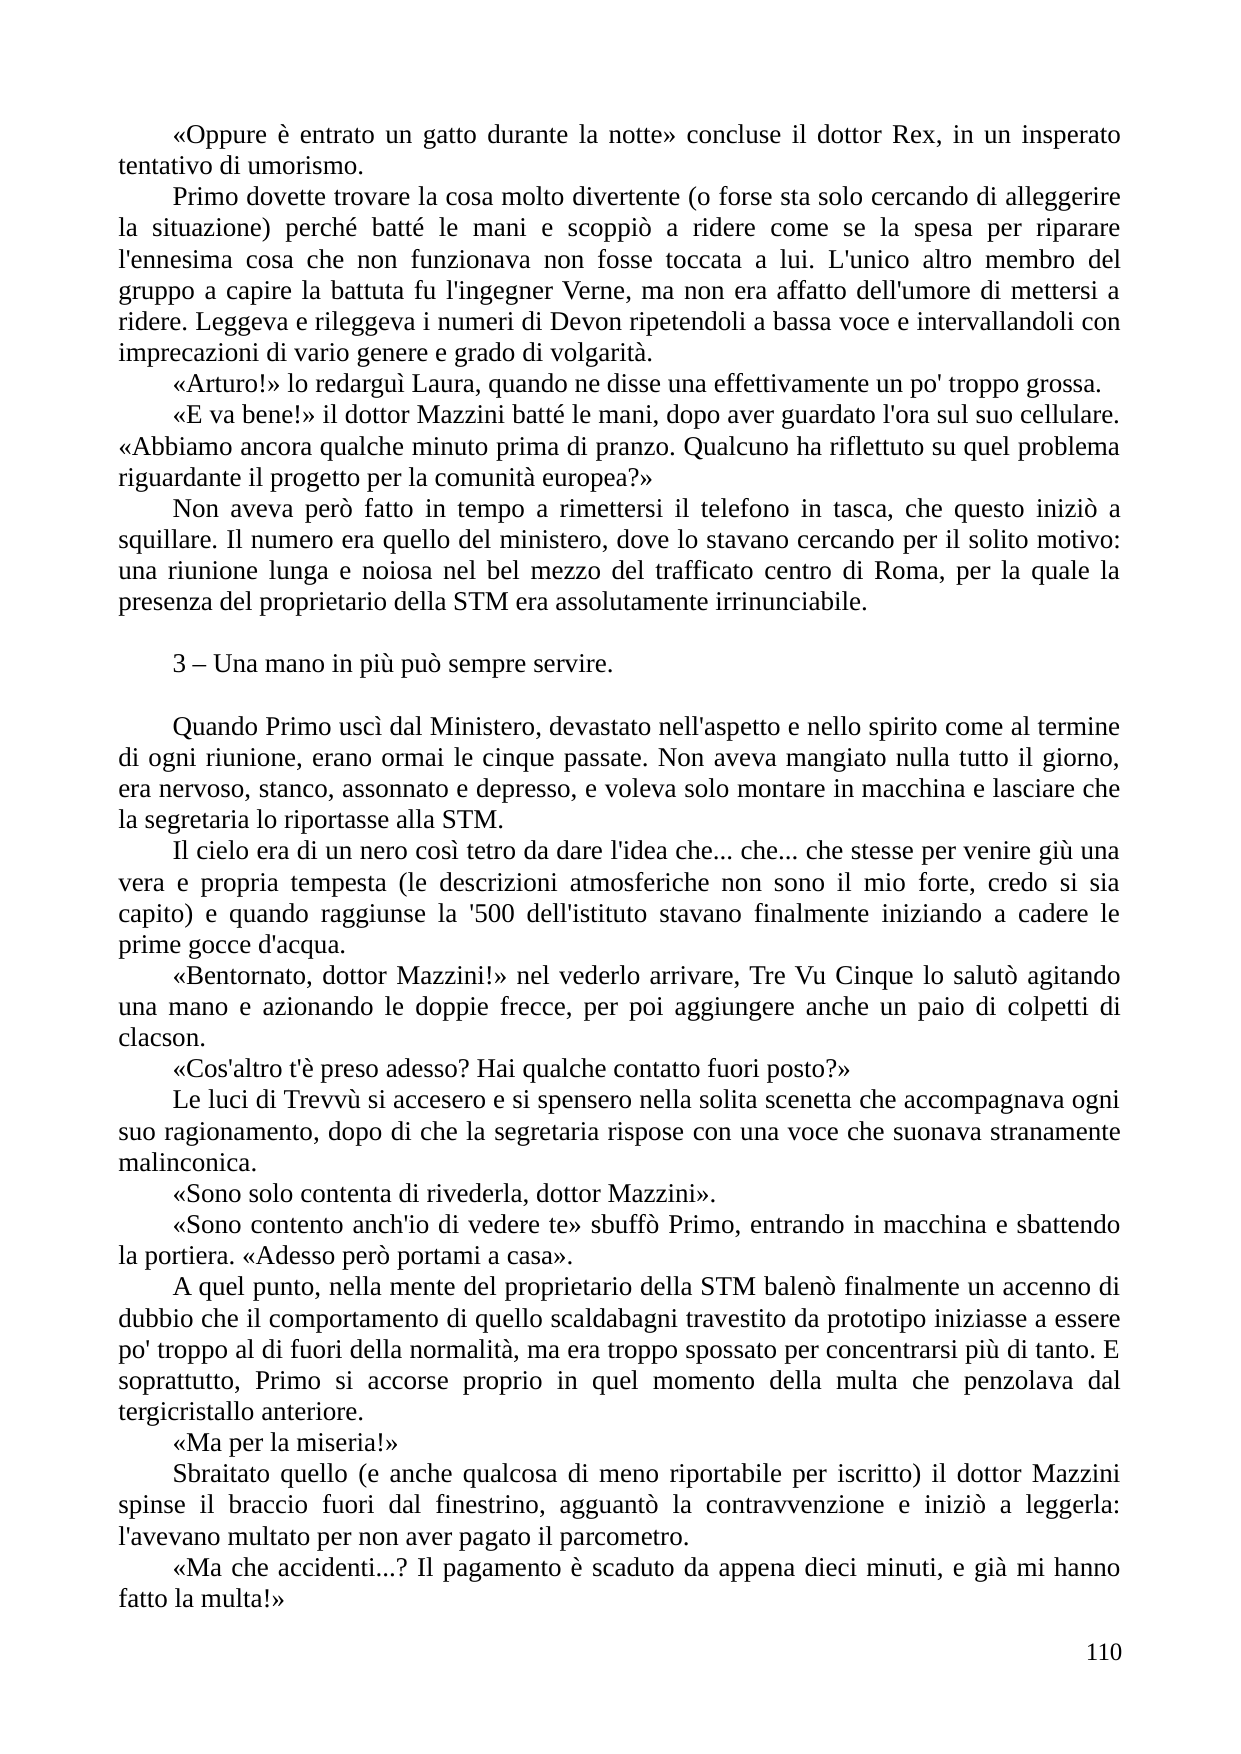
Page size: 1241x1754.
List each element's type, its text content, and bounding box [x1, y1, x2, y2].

text «E va bene!» il dottor Mazzini batté le mani, dopo aver guardato l'ora sul suo cellulare. «Abbiamo ancora qualche minuto prima di pranzo. Qualcuno ha riflettuto su quel problema riguardante il progetto per la comunità europea?» [118, 398, 1122, 492]
text A quel punto, nella mente del proprietario della STM balenò finalmente un accenno di dubbio che il comportamento di quello scaldabagni travestito da prototipo iniziasse a essere po' troppo al di fuori della normalità, ma era troppo spossato per concentrarsi più di tanto. E soprattutto, Primo si accorse proprio in quel momento della multa che penzolava dal tergicristallo anteriore. [118, 1271, 1122, 1426]
text Non aveva però fatto in tempo a rimettersi il telefono in tasca, che questo iniziò a squillare. Il numero era quello del ministero, dove lo stavano cercando per il solito motivo: una riunione lunga e noiosa nel bel mezzo del trafficato centro di Roma, per la quale la presenza del proprietario della STM era assolutamente irrinunciabile. [118, 492, 1122, 616]
text 3 – Una mano in più può sempre servire. [118, 648, 1122, 679]
text «Oppure è entrato un gatto durante la notte» concluse il dottor Rex, in un insperato tentativo di umorismo. [118, 118, 1122, 180]
text Sbraitato quello (e anche qualcosa di meno riportabile per iscritto) il dottor Mazzini spinse il braccio fuori dal finestrino, agguantò la contravvenzione e iniziò a leggerla: l'avevano multato per non aver pagato il parcometro. [118, 1457, 1122, 1551]
text «Bentornato, dottor Mazzini!» nel vederlo arrivare, Tre Vu Cinque lo salutò agitando una mano e azionando le doppie frecce, per poi aggiungere anche un paio di colpetti di clacson. [118, 959, 1122, 1052]
text «Sono solo contenta di rivederla, dottor Mazzini». [118, 1177, 1122, 1208]
text Quando Primo uscì dal Ministero, devastato nell'aspetto e nello spirito come al termine di ogni riunione, erano ormai le cinque passate. Non aveva mangiato nulla tutto il giorno, era nervoso, stanco, assonnato e depresso, e voleva solo montare in macchina e lasciare che la segretaria lo riportasse alla STM. [118, 710, 1122, 834]
text «Ma che accidenti...? Il pagamento è scaduto da appena dieci minuti, e già mi hanno fatto la multa!» [118, 1551, 1122, 1613]
text «Cos'altro t'è preso adesso? Hai qualche contatto fuori posto?» [118, 1052, 1122, 1084]
text «Ma per la miseria!» [118, 1426, 1122, 1457]
text «Arturo!» lo redarguì Laura, quando ne disse una effettivamente un po' troppo grossa. [118, 367, 1122, 398]
text «Sono contento anch'io di vedere te» sbuffò Primo, entrando in macchina e sbattendo la portiera. «Adesso però portami a casa». [118, 1208, 1122, 1271]
text Primo dovette trovare la cosa molto divertente (o forse sta solo cercando di alleggerire la situazione) perché batté le mani e scoppiò a ridere come se la spesa per riparare l'ennesima cosa che non funzionava non fosse toccata a lui. L'unico altro membro del gruppo a capire la battuta fu l'ingegner Verne, ma non era affatto dell'umore di mettersi a ridere. Leggeva e rileggeva i numeri di Devon ripetendoli a bassa voce e intervallandoli con imprecazioni di vario genere e grado di volgarità. [118, 180, 1122, 367]
text Il cielo era di un nero così tetro da dare l'idea che... che... che stesse per venire giù una vera e propria tempesta (le descrizioni atmosferiche non sono il mio forte, credo si sia capito) e quando raggiunse la '500 dell'istituto stavano finalmente iniziando a cadere le prime gocce d'acqua. [118, 834, 1122, 959]
text Le luci di Trevvù si accesero e si spensero nella solita scenetta che accompagnava ogni suo ragionamento, dopo di che la segretaria rispose con una voce che suonava stranamente malinconica. [118, 1084, 1122, 1177]
